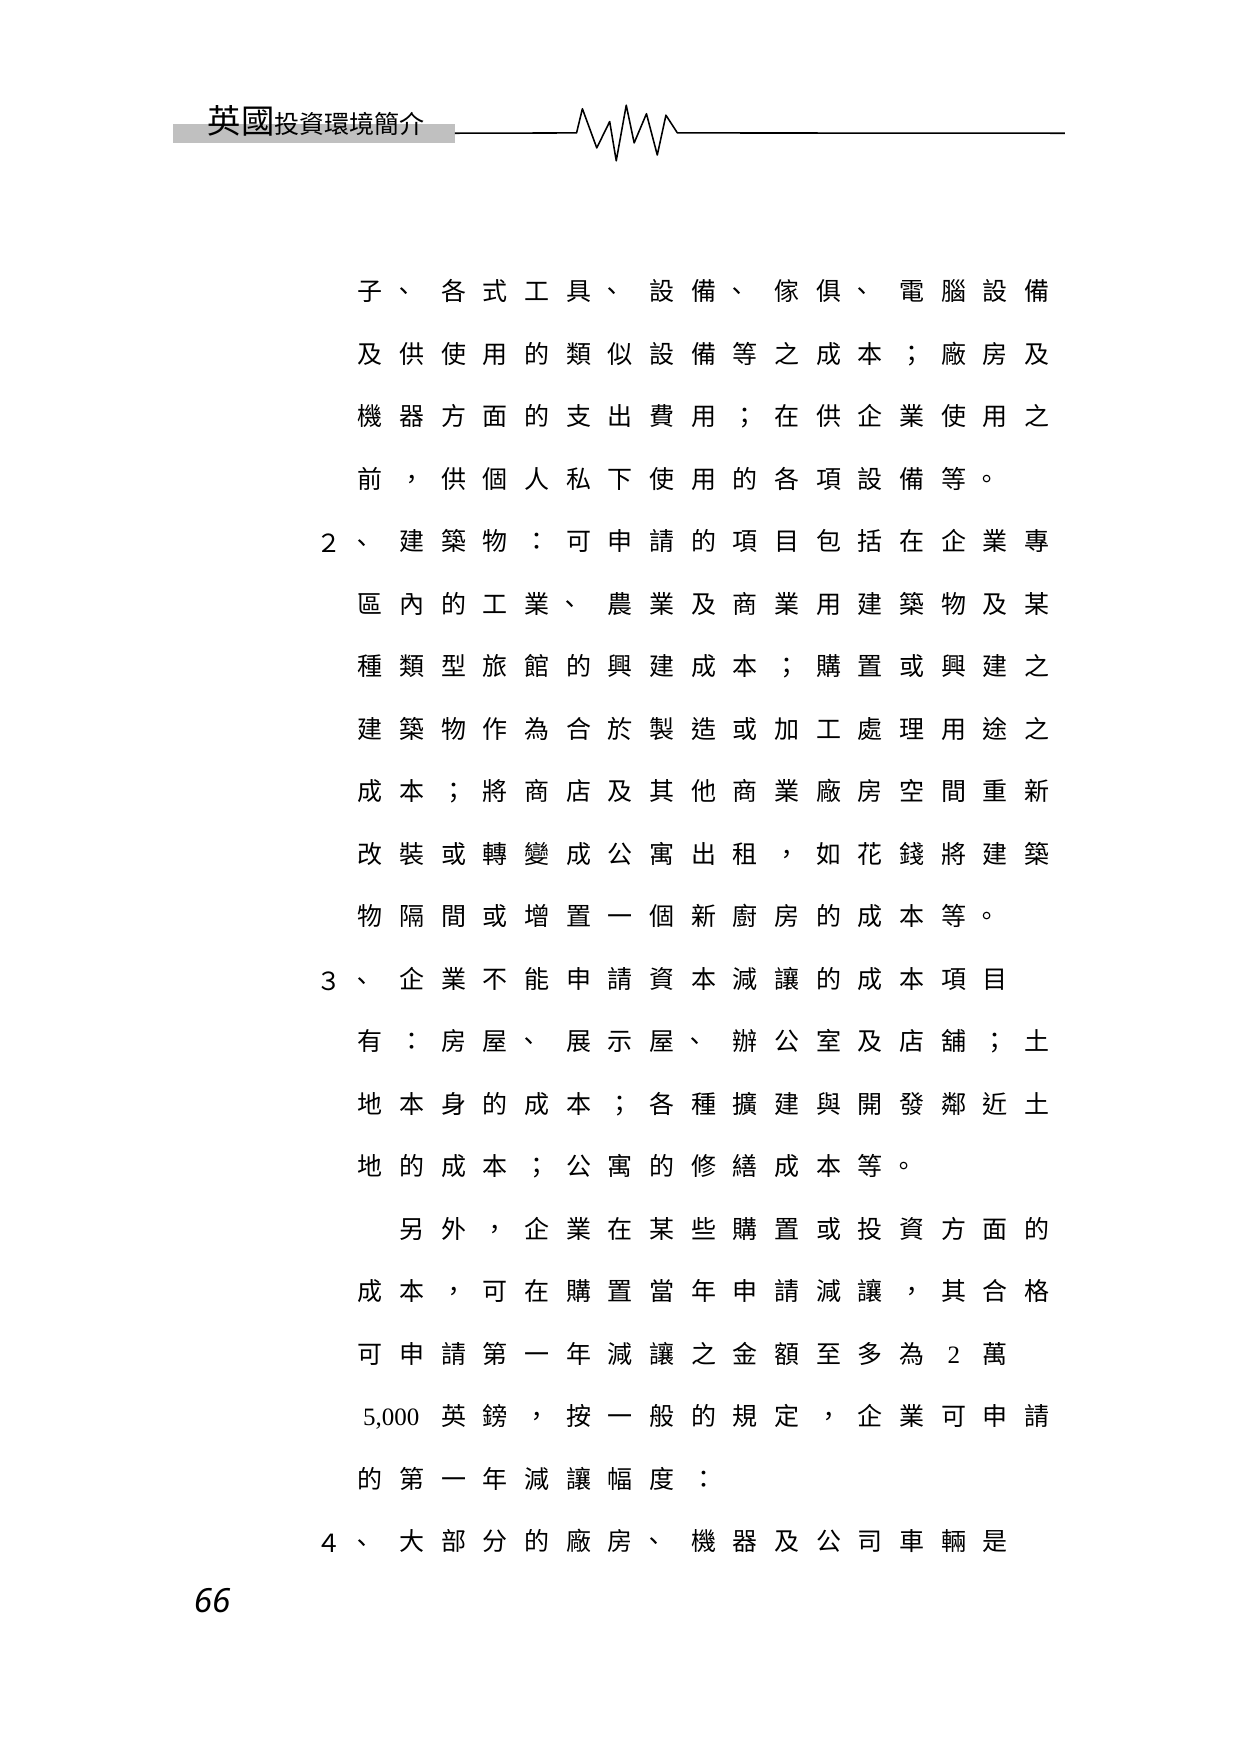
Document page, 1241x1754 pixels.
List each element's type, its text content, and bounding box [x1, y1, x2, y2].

text ２、建築物：可申請的項目包括在企業專區內的工業、農業及商業用建築物及某種類型旅館的興建成本；購置或興建之建築物作為合於製造或加工處理用途之成本；將商店及其他商業廠房空間重新改裝或轉變成公寓出租，如花錢將建築物隔間或增置一個新廚房的成本等。 [281, 500, 1058, 938]
text ４、大部分的廠房、機器及公司車輛是 [281, 1500, 1058, 1563]
text 另外，企業在某些購置或投資方面的成本，可在購置當年申請減讓，其合格可申請第一年減讓之金額至多為2萬5,000英鎊，按一般的規定，企業可申請的第一年減讓幅度： [330, 1188, 1058, 1500]
text 子、各式工具、設備、傢俱、電腦設備及供使用的類似設備等之成本；廠房及機器方面的支出費用；在供企業使用之前，供個人私下使用的各項設備等。 [281, 250, 1058, 500]
text ３、企業不能申請資本減讓的成本項目有：房屋、展示屋、辦公室及店舖；土地本身的成本；各種擴建與開發鄰近土地的成本；公寓的修繕成本等。 [281, 938, 1058, 1188]
